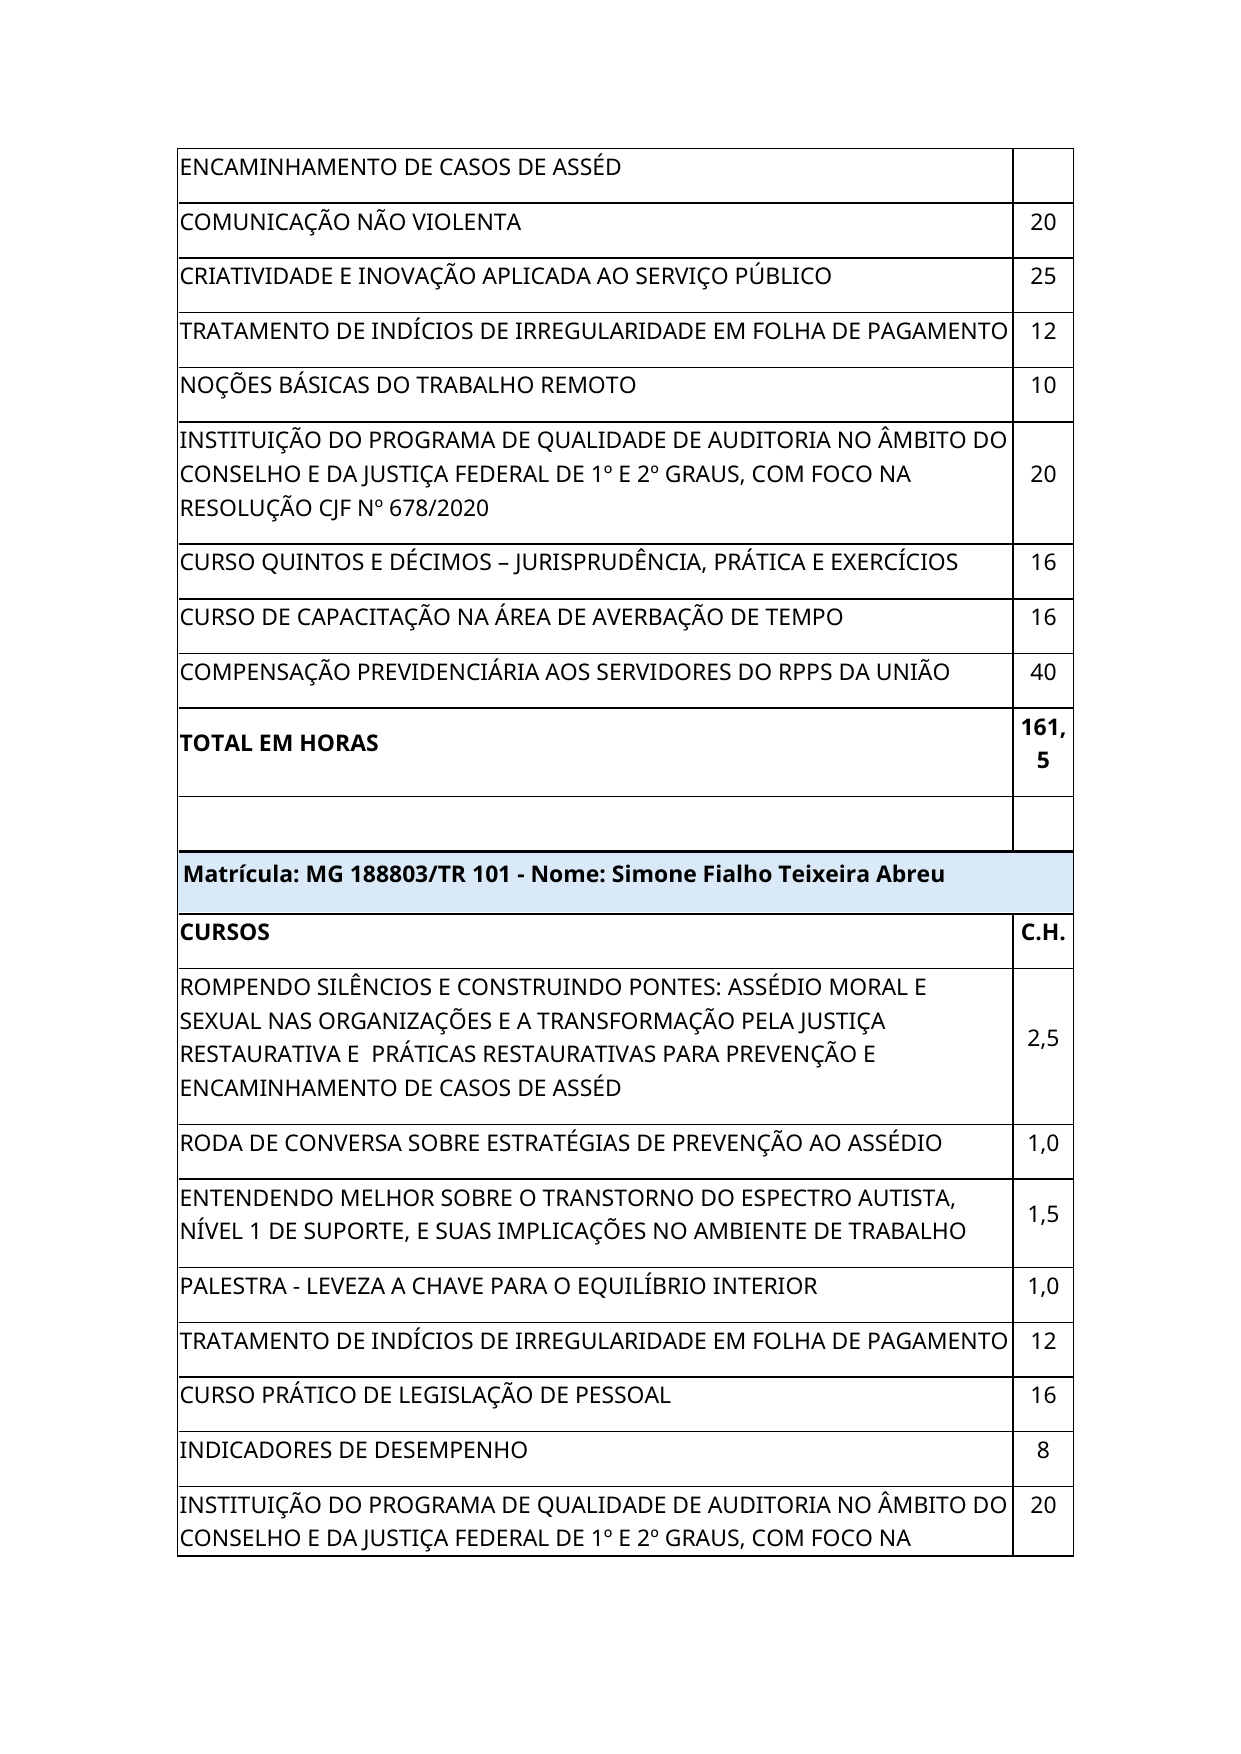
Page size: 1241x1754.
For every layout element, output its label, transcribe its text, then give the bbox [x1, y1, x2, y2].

table_cell ENCAMINHAMENTO DE CASOS DE ASSÉD [178, 149, 1012, 202]
table_cell 16 [1014, 600, 1073, 653]
table_cell 8 [1014, 1432, 1073, 1486]
table_cell [1014, 149, 1073, 202]
table_cell TRATAMENTO DE INDÍCIOS DE IRREGULARIDADE EM FOLHA DE PAGAMENTO [178, 313, 1012, 366]
table_cell 20 [1014, 204, 1073, 257]
table_cell CURSO PRÁTICO DE LEGISLAÇÃO DE PESSOAL [178, 1377, 1012, 1431]
table_cell 12 [1014, 1323, 1073, 1376]
table_cell TOTAL EM HORAS [178, 708, 1012, 796]
table_cell 1,5 [1014, 1180, 1073, 1267]
table_cell 25 [1014, 259, 1073, 312]
table_cell 16 [1014, 1378, 1073, 1431]
table_cell CRIATIVIDADE E INOVAÇÃO APLICADA AO SERVIÇO PÚBLICO [178, 258, 1012, 312]
table_cell 2,5 [1014, 969, 1073, 1124]
table_cell CURSO QUINTOS E DÉCIMOS – JURISPRUDÊNCIA, PRÁTICA E EXERCÍCIOS [178, 544, 1012, 598]
table_cell C.H. [1014, 915, 1073, 968]
table_cell RODA DE CONVERSA SOBRE ESTRATÉGIAS DE PREVENÇÃO AO ASSÉDIO [178, 1125, 1012, 1178]
table_cell INSTITUIÇÃO DO PROGRAMA DE QUALIDADE DE AUDITORIA NO ÂMBITO DO CONSELHO E DA JUSTIÇA FEDERAL DE 1º E 2º GRAUS, COM FOCO NA [178, 1487, 1012, 1555]
table_cell TRATAMENTO DE INDÍCIOS DE IRREGULARIDADE EM FOLHA DE PAGAMENTO [178, 1323, 1012, 1376]
table_cell PALESTRA - LEVEZA A CHAVE PARA O EQUILÍBRIO INTERIOR [178, 1268, 1012, 1321]
table_cell Matrícula: MG 188803/TR 101 - Nome: Simone Fialho Teixeira Abreu [178, 851, 1073, 912]
table_cell 10 [1014, 368, 1073, 421]
table_cell 161,5 [1014, 709, 1073, 796]
table_cell 20 [1014, 423, 1073, 543]
table_cell [1014, 797, 1073, 850]
table_cell ROMPENDO SILÊNCIOS E CONSTRUINDO PONTES: ASSÉDIO MORAL E SEXUAL NAS ORGANIZAÇÕES E A TRANSFORMAÇÃO PELA JUSTIÇA RESTAURATIVA E PRÁTICAS RESTAURATIVAS PARA PREVENÇÃO E ENCAMINHAMENTO DE CASOS DE ASSÉD [178, 969, 1012, 1124]
table_cell COMPENSAÇÃO PREVIDENCIÁRIA AOS SERVIDORES DO RPPS DA UNIÃO [178, 654, 1012, 707]
table_cell 1,0 [1014, 1268, 1073, 1321]
table_cell [178, 797, 1012, 850]
table_cell 20 [1014, 1487, 1073, 1555]
table_cell CURSO DE CAPACITAÇÃO NA ÁREA DE AVERBAÇÃO DE TEMPO [178, 599, 1012, 653]
table_cell CURSOS [178, 914, 1012, 968]
table_cell ENTENDENDO MELHOR SOBRE O TRANSTORNO DO ESPECTRO AUTISTA, NÍVEL 1 DE SUPORTE, E SUAS IMPLICAÇÕES NO AMBIENTE DE TRABALHO [178, 1179, 1012, 1267]
table_cell NOÇÕES BÁSICAS DO TRABALHO REMOTO [178, 368, 1012, 421]
table_cell 1,0 [1014, 1125, 1073, 1178]
table_cell 12 [1014, 313, 1073, 366]
table_cell COMUNICAÇÃO NÃO VIOLENTA [178, 203, 1012, 257]
table_cell INSTITUIÇÃO DO PROGRAMA DE QUALIDADE DE AUDITORIA NO ÂMBITO DO CONSELHO E DA JUSTIÇA FEDERAL DE 1º E 2º GRAUS, COM FOCO NA RESOLUÇÃO CJF Nº 678/2020 [178, 422, 1012, 543]
table_cell INDICADORES DE DESEMPENHO [178, 1432, 1012, 1486]
table_cell 40 [1014, 654, 1073, 707]
table_cell 16 [1014, 545, 1073, 598]
